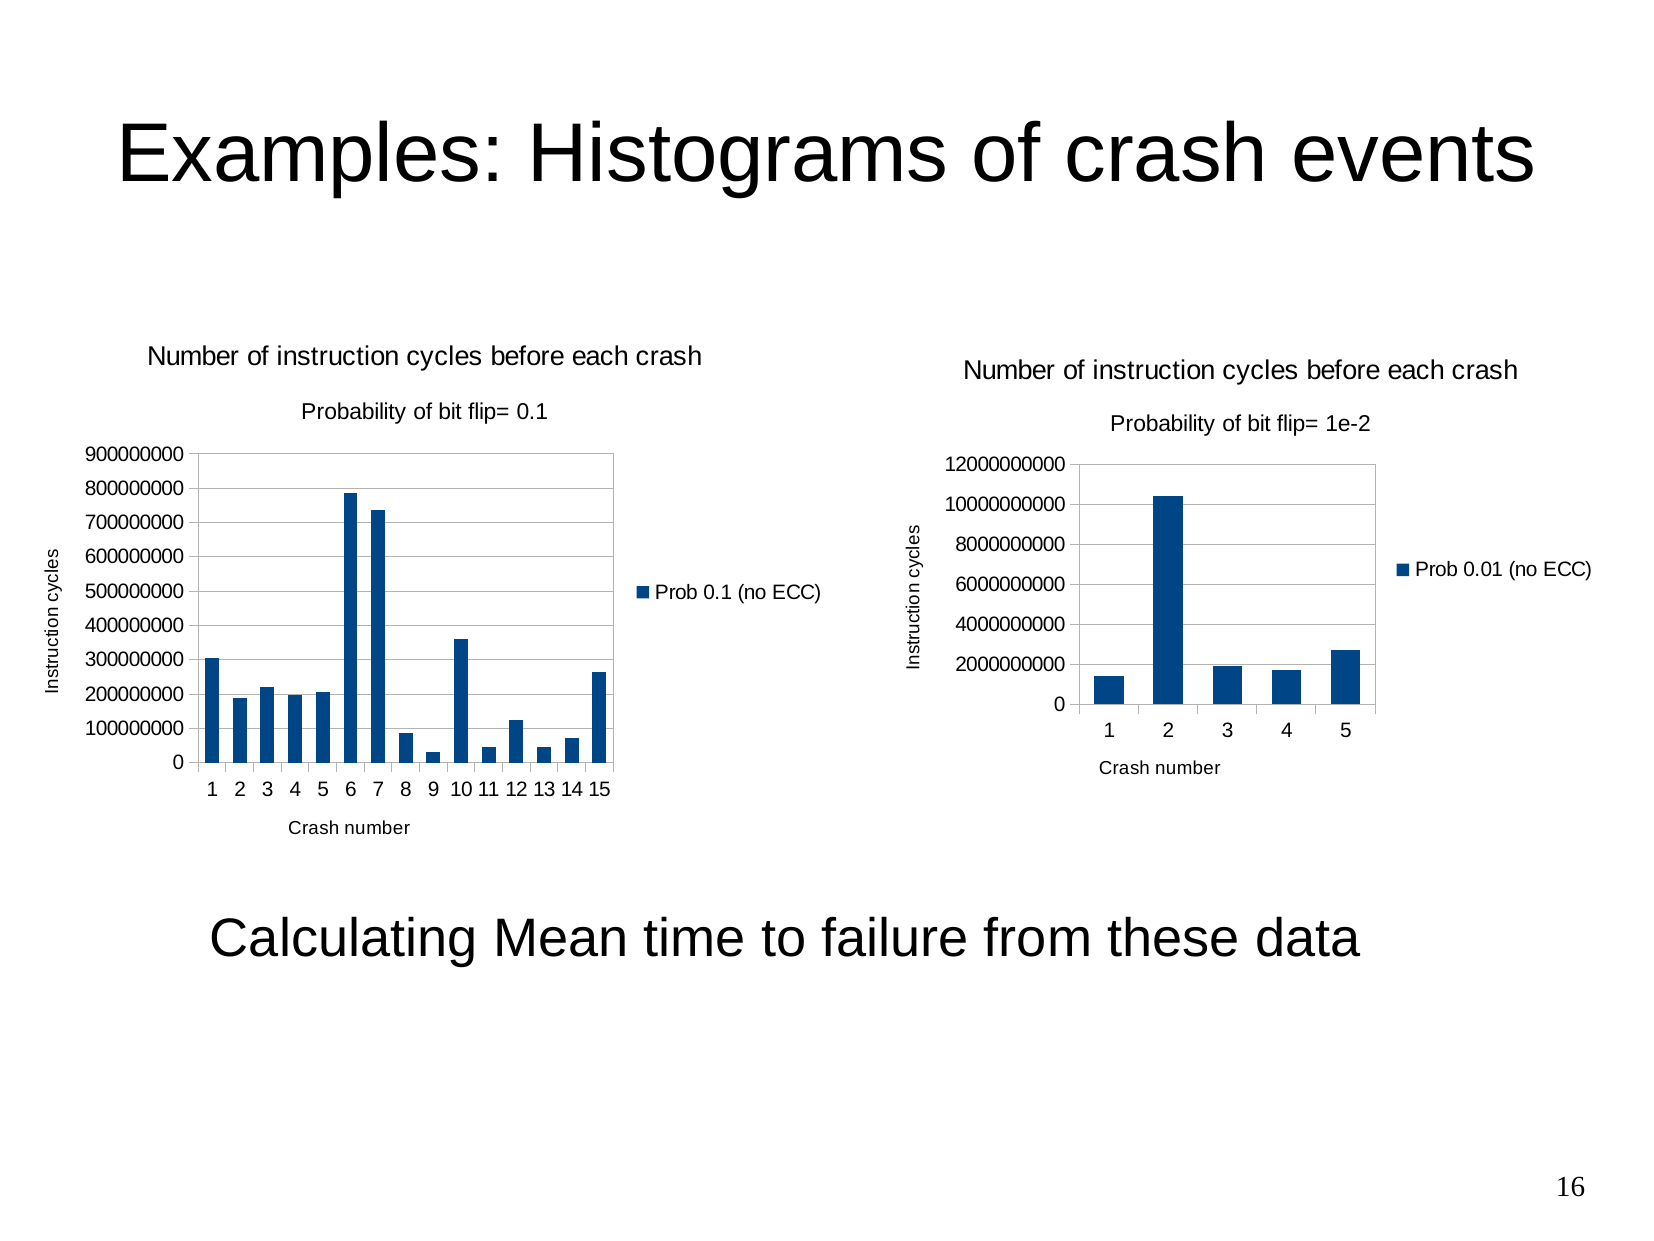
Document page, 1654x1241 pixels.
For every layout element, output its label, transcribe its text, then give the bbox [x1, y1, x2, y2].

title Examples: Histograms of crash events [82, 49, 1571, 257]
text_box Calculating Mean time to failure from these data [195, 900, 1501, 976]
chart [870, 330, 1612, 811]
chart [8, 314, 841, 871]
